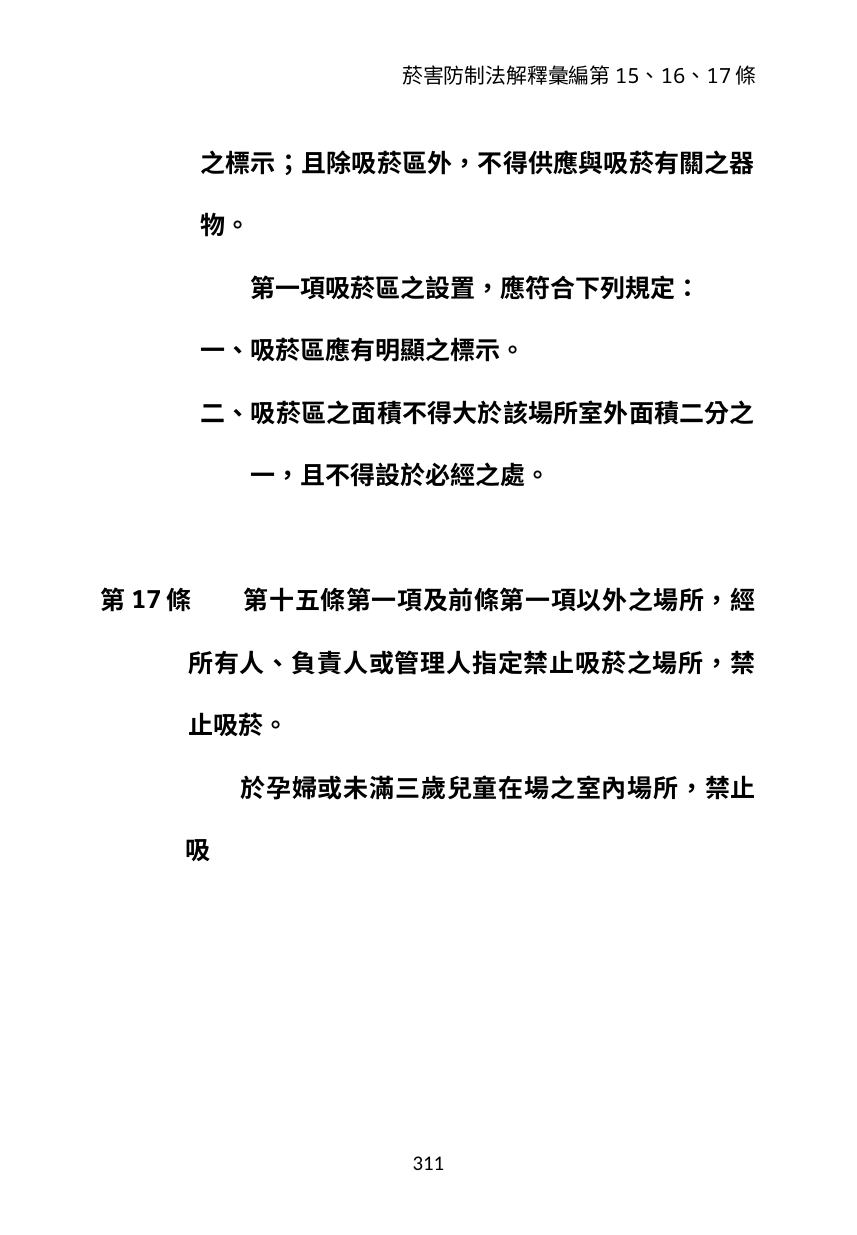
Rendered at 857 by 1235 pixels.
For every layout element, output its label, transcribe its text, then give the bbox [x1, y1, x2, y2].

list 第17條 第十五條第一項及前條第一項以外之場所，經所有人、負責人或管理人指定禁止吸菸之場所，禁止吸菸。 [100, 557, 756, 744]
list 一、吸菸區應有明顯之標示。 [200, 307, 756, 369]
list 於孕婦或未滿三歲兒童在場之室內場所，禁止吸 [185, 744, 756, 869]
list 二、吸菸區之面積不得大於該場所室外面積二分之一，且不得設於必經之處。 [200, 369, 756, 494]
list 之標示；且除吸菸區外，不得供應與吸菸有關之器物。 [200, 119, 756, 244]
list 第一項吸菸區之設置，應符合下列規定： [200, 244, 756, 307]
